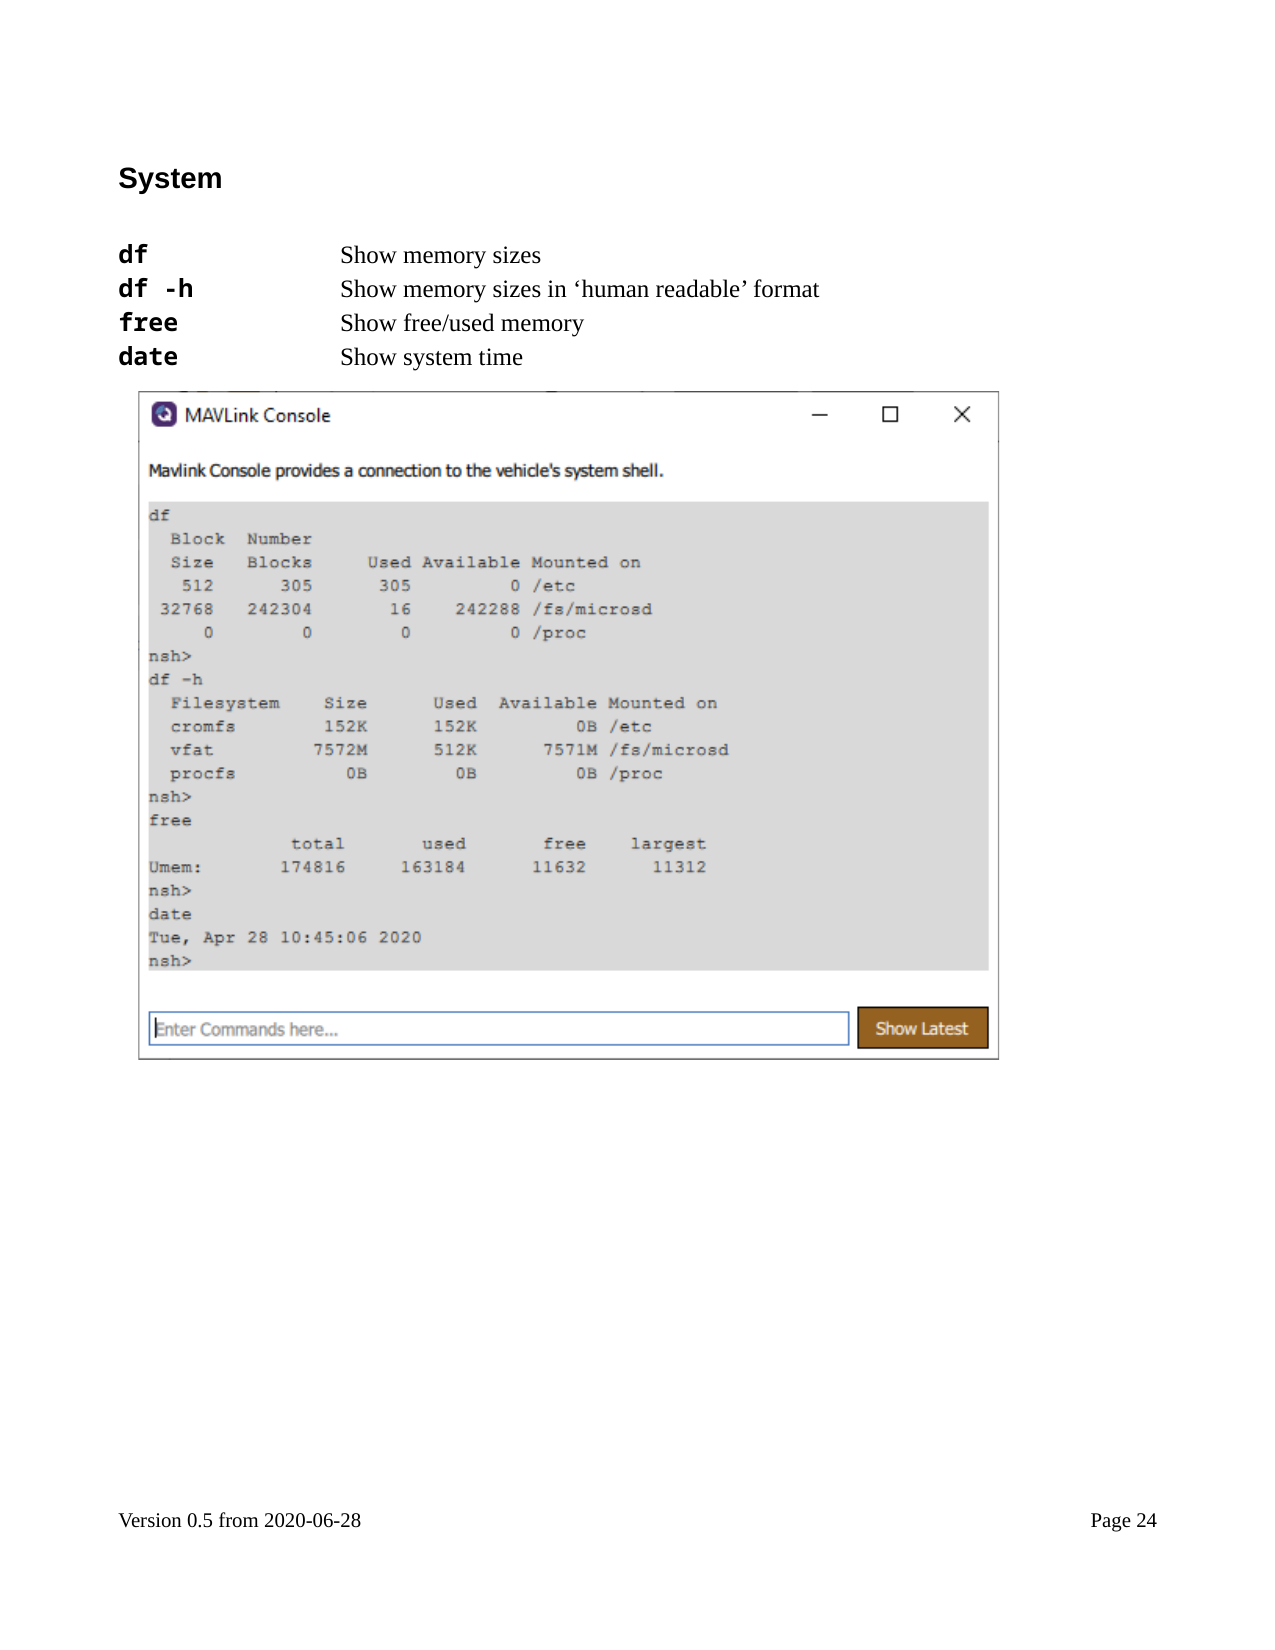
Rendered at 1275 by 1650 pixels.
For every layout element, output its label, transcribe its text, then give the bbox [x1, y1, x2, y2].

picture [138, 391, 1000, 1060]
text df Show memory sizes [118, 236, 1157, 271]
text date Show system time [118, 339, 1157, 373]
text free Show free/used memory [118, 304, 1157, 339]
subtitle System [118, 161, 1157, 195]
text df -h Show memory sizes in ‘human readable’ format [118, 271, 1157, 304]
